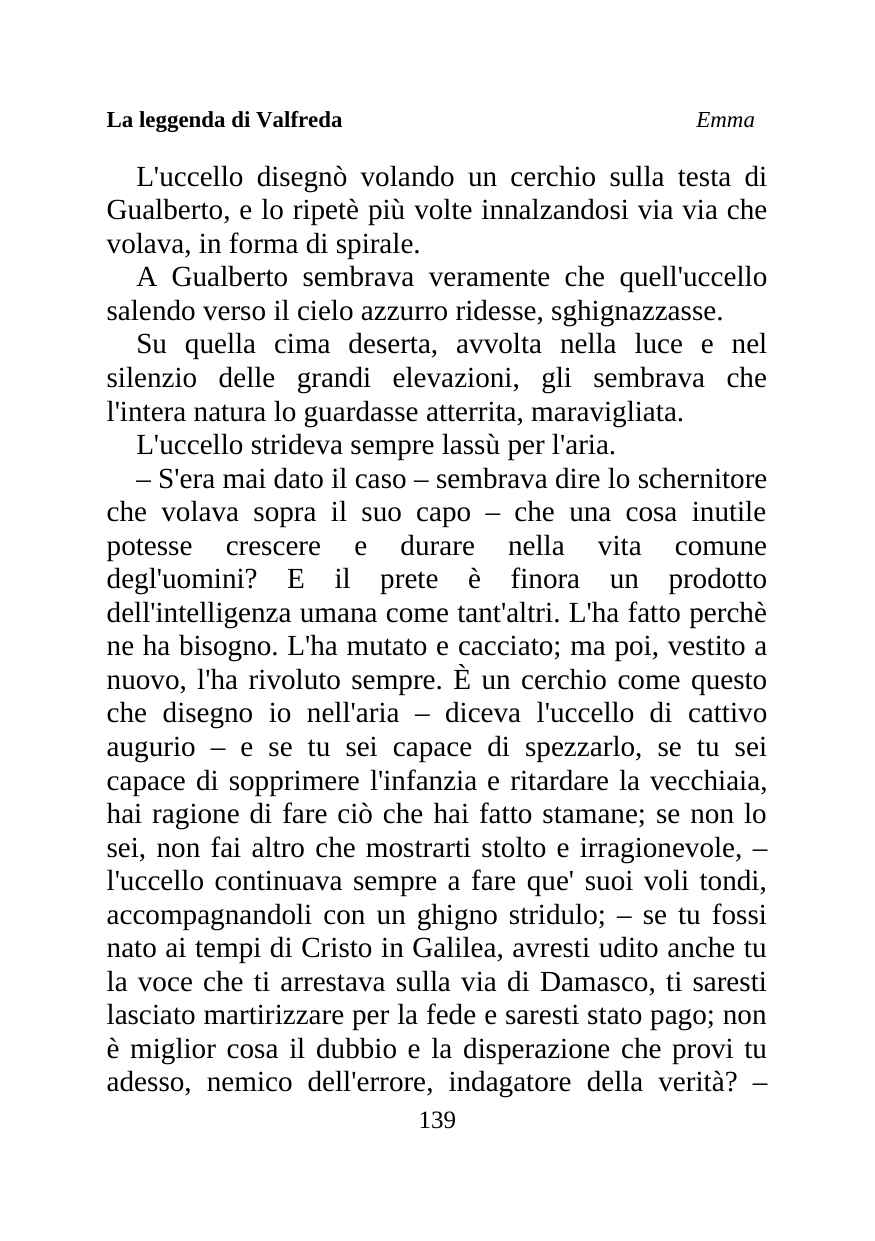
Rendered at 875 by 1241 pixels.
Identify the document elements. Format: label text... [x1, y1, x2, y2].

text – S'era mai dato il caso – sembrava dire lo schernitore che volava sopra il suo capo – che una cosa inutile potesse crescere e durare nella vita comune degl'uomini? E il prete è finora un prodotto dell'intelligenza umana come tant'altri. L'ha fatto perchè ne ha bisogno. L'ha mutato e cacciato; ma poi, vestito a nuovo, l'ha rivoluto sempre. È un cerchio come questo che disegno io nell'aria – diceva l'uccello di cattivo augurio – e se tu sei capace di spezzarlo, se tu sei capace di sopprimere l'infanzia e ritardare la vecchiaia, hai ragione di fare ciò che hai fatto stamane; se non lo sei, non fai altro che mostrarti stolto e irragionevole, – l'uccello continuava sempre a fare que' suoi voli tondi, accompagnandoli con un ghigno stridulo; – se tu fossi nato ai tempi di Cristo in Galilea, avresti udito anche tu la voce che ti arrestava sulla via di Damasco, ti saresti lasciato martirizzare per la fede e saresti stato pago; non è miglior cosa il dubbio e la disperazione che provi tu adesso, nemico dell'errore, indagatore della verità? – [106, 461, 768, 1098]
text Su quella cima deserta, avvolta nella luce e nel silenzio delle grandi elevazioni, gli sembrava che l'intera natura lo guardasse atterrita, maravigliata. [106, 327, 768, 427]
text A Gualberto sembrava veramente che quell'uccello salendo verso il cielo azzurro ridesse, sghignazzasse. [106, 259, 768, 327]
text L'uccello strideva sempre lassù per l'aria. [106, 427, 768, 461]
text L'uccello disegnò volando un cerchio sulla testa di Gualberto, e lo ripetè più volte innalzandosi via via che volava, in forma di spirale. [106, 159, 768, 259]
